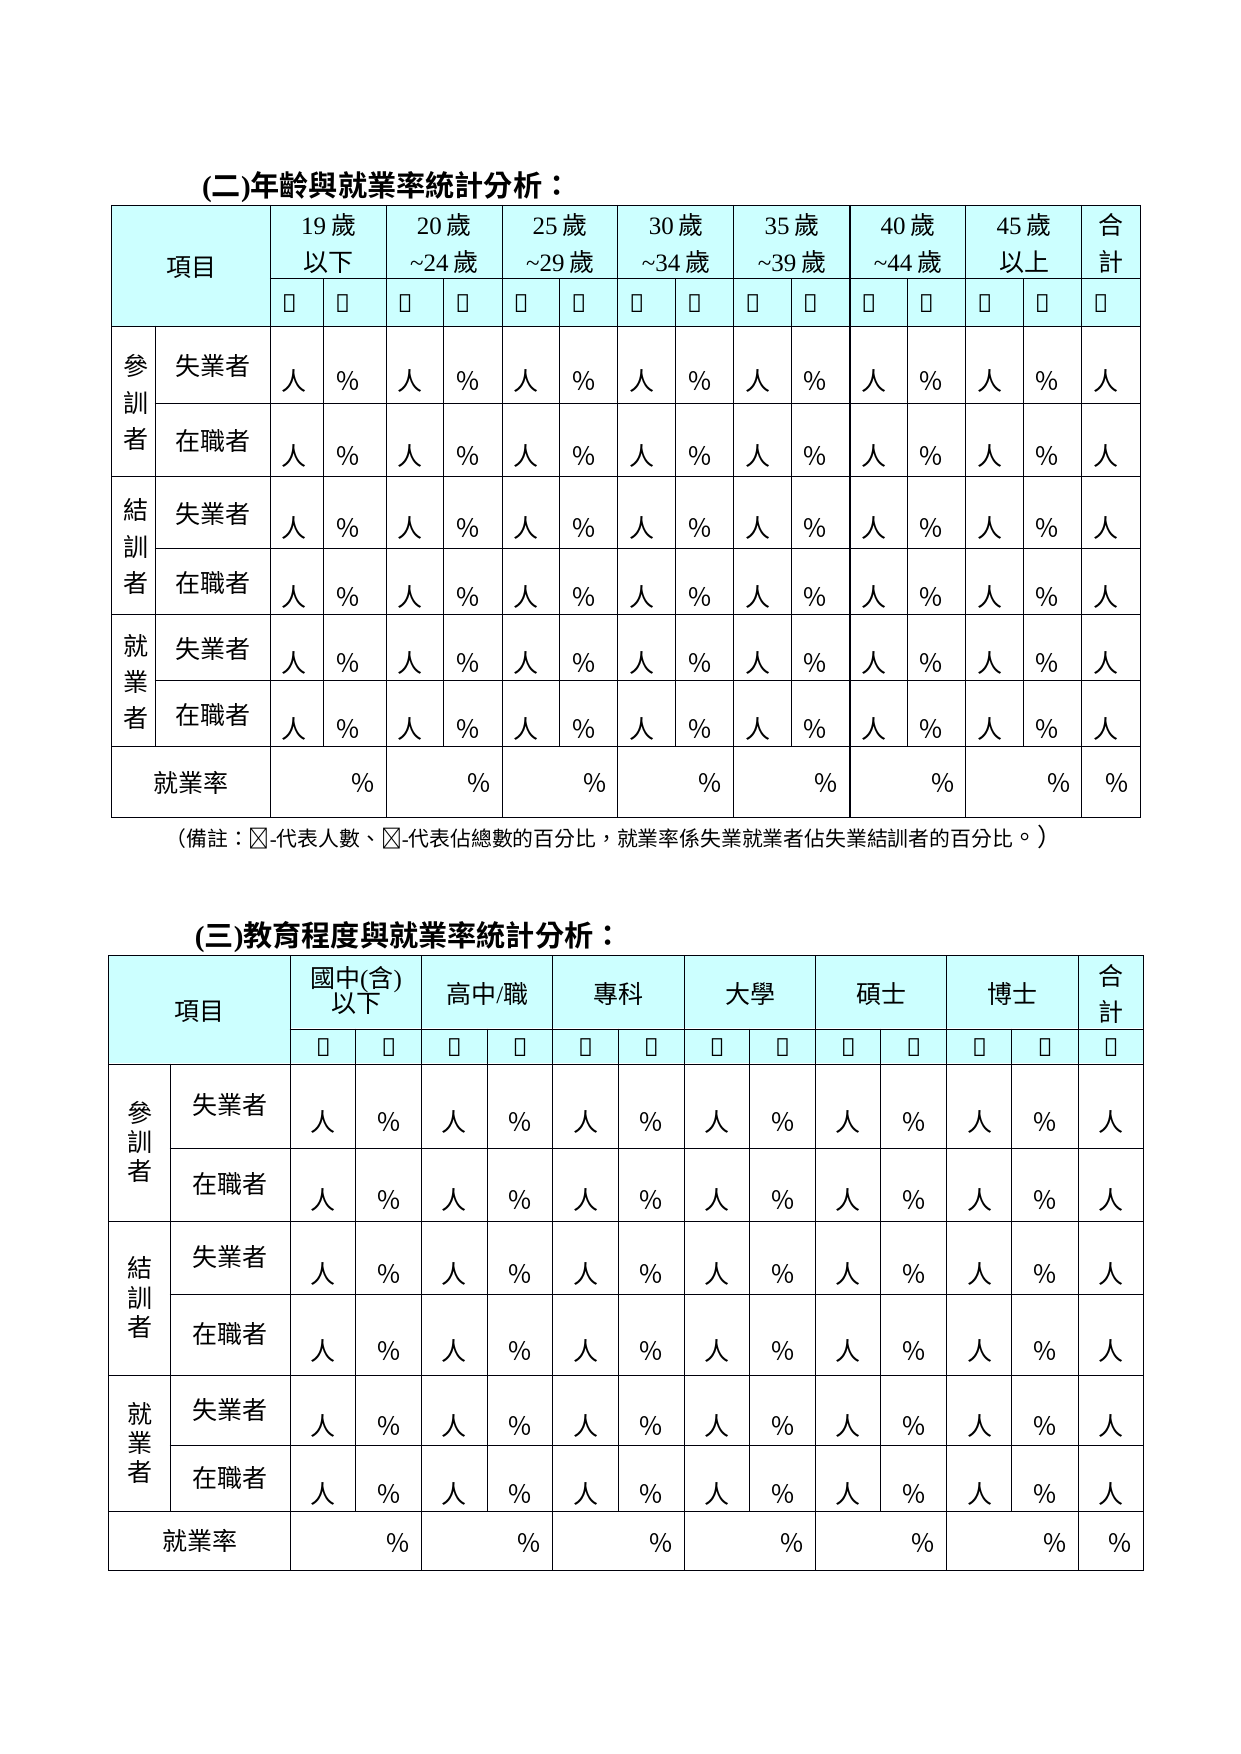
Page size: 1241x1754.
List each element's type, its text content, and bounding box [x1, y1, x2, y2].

table_cell 人 [1079, 1149, 1143, 1221]
table_cell  [676, 279, 733, 326]
table_cell ％ [908, 404, 965, 476]
table_cell 人 [966, 549, 1023, 614]
table_cell 人 [291, 1149, 355, 1221]
table_cell 人 [1079, 1376, 1143, 1445]
table_cell ％ [676, 477, 733, 548]
table_cell 人 [291, 1295, 355, 1375]
table_cell 人 [685, 1446, 749, 1511]
table_cell ％ [881, 1446, 946, 1511]
table_cell  [966, 279, 1023, 326]
text (二)年齡與就業率統計分析： [165, 162, 1087, 205]
table_cell ％ [1024, 327, 1081, 403]
table_cell 人 [816, 1446, 880, 1511]
table_cell ％ [1024, 549, 1081, 614]
table_cell ％ [792, 681, 849, 746]
table_cell 人 [503, 327, 559, 403]
table_header 合計 [1082, 206, 1140, 278]
table_header 高中/職 [422, 956, 552, 1028]
table_cell 人 [387, 404, 443, 476]
table_cell 人 [851, 549, 907, 614]
table_cell ％ [619, 1065, 684, 1147]
table_cell 人 [618, 404, 675, 476]
table_cell 人 [271, 477, 323, 548]
table_cell 人 [387, 477, 443, 548]
table_cell 人 [553, 1065, 618, 1147]
table_header 項目 [109, 956, 290, 1063]
table_cell  [685, 1030, 749, 1063]
table_cell  [387, 279, 443, 326]
table_cell ％ [881, 1149, 946, 1221]
table_cell 人 [685, 1065, 749, 1147]
table_cell  [422, 1030, 487, 1063]
table_cell ％ [553, 1512, 684, 1570]
table_cell  [851, 279, 907, 326]
table_cell ％ [750, 1446, 815, 1511]
table_cell  [881, 1030, 946, 1063]
table_header 博士 [947, 956, 1078, 1028]
table_cell 人 [734, 477, 791, 548]
table_cell ％ [750, 1149, 815, 1221]
table_cell 人 [422, 1376, 487, 1445]
table_cell ％ [881, 1295, 946, 1375]
table_cell 人 [291, 1065, 355, 1147]
table_cell ％ [444, 615, 502, 680]
table_cell  [750, 1030, 815, 1063]
table_cell 人 [734, 549, 791, 614]
table_cell 失業者 [171, 1065, 290, 1147]
table_cell 人 [685, 1222, 749, 1294]
table_cell  [1079, 1030, 1143, 1063]
table_cell ％ [1012, 1222, 1078, 1294]
table_cell 人 [422, 1446, 487, 1511]
table_cell ％ [908, 327, 965, 403]
table_cell ％ [750, 1222, 815, 1294]
table_cell ％ [488, 1222, 552, 1294]
table_cell ％ [356, 1149, 421, 1221]
table_cell ％ [1024, 681, 1081, 746]
table_cell  [356, 1030, 421, 1063]
table_cell ％ [619, 1295, 684, 1375]
table_cell ％ [356, 1446, 421, 1511]
table_cell 人 [1082, 549, 1140, 614]
table_cell  [560, 279, 617, 326]
table_cell ％ [1012, 1446, 1078, 1511]
table_header 項目 [112, 206, 270, 326]
table_cell 人 [291, 1446, 355, 1511]
table_cell ％ [947, 1512, 1078, 1570]
table_cell 人 [553, 1222, 618, 1294]
table_header 碩士 [816, 956, 946, 1028]
table_header 國中(含) 以下 [291, 956, 421, 1028]
table_cell 在職者 [171, 1149, 290, 1221]
table_cell 人 [816, 1376, 880, 1445]
table_cell 人 [553, 1295, 618, 1375]
table_cell 就業率 [112, 747, 270, 817]
table_cell ％ [618, 747, 733, 817]
table_header 25歲 ~29歲 [503, 206, 617, 278]
table_cell  [947, 1030, 1011, 1063]
table_cell ％ [685, 1512, 815, 1570]
table_header 合計 [1079, 956, 1143, 1028]
table_cell 人 [685, 1376, 749, 1445]
table_cell 在職者 [171, 1446, 290, 1511]
table_cell ％ [1082, 747, 1140, 817]
table_cell ％ [676, 549, 733, 614]
table_cell  [908, 279, 965, 326]
table_cell 人 [1082, 404, 1140, 476]
table_cell 人 [851, 327, 907, 403]
table_cell ％ [750, 1295, 815, 1375]
table_cell ％ [356, 1065, 421, 1147]
table_cell 人 [271, 404, 323, 476]
table_cell 人 [422, 1222, 487, 1294]
table_cell 人 [618, 681, 675, 746]
table_cell ％ [356, 1295, 421, 1375]
table_cell ％ [324, 549, 386, 614]
table_cell 在職者 [156, 549, 270, 614]
table_cell 人 [734, 327, 791, 403]
table_cell 人 [618, 327, 675, 403]
table_cell ％ [488, 1446, 552, 1511]
table_cell  [271, 279, 323, 326]
table_header 35歲 ~39歲 [734, 206, 849, 278]
table_cell ％ [881, 1222, 946, 1294]
table_cell ％ [619, 1222, 684, 1294]
table_cell ％ [503, 747, 617, 817]
table_cell ％ [908, 549, 965, 614]
table_cell 就業率 [109, 1512, 290, 1570]
table_cell 人 [947, 1446, 1011, 1511]
table_cell 人 [422, 1065, 487, 1147]
table_cell ％ [792, 404, 849, 476]
text （備註：-代表人數、-代表佔總數的百分比，就業率係失業就業者佔失業結訓者的百分比。） [165, 818, 1087, 854]
table_cell ％ [356, 1222, 421, 1294]
table_cell 人 [1082, 615, 1140, 680]
table_cell 人 [618, 549, 675, 614]
table_cell  [1082, 279, 1140, 326]
table_cell 人 [387, 681, 443, 746]
table_cell ％ [324, 327, 386, 403]
table_cell 人 [271, 681, 323, 746]
table_header 30歲 ~34歲 [618, 206, 733, 278]
table_cell  [618, 279, 675, 326]
table_cell ％ [324, 477, 386, 548]
table_cell 失業者 [171, 1222, 290, 1294]
table_cell 人 [503, 615, 559, 680]
table_cell ％ [271, 747, 386, 817]
table_cell 人 [966, 404, 1023, 476]
table_cell ％ [676, 327, 733, 403]
table_cell ％ [966, 747, 1081, 817]
table_cell 失業者 [156, 327, 270, 403]
table_cell 人 [291, 1376, 355, 1445]
table_cell 人 [851, 404, 907, 476]
table_cell ％ [881, 1065, 946, 1147]
table_cell 人 [422, 1295, 487, 1375]
table_cell 人 [1079, 1446, 1143, 1511]
table_cell 人 [618, 615, 675, 680]
table_cell ％ [356, 1376, 421, 1445]
table_cell ％ [560, 681, 617, 746]
table_cell ％ [1012, 1376, 1078, 1445]
table_cell 人 [947, 1149, 1011, 1221]
table_cell 人 [271, 549, 323, 614]
table_cell ％ [488, 1065, 552, 1147]
table_cell 人 [685, 1295, 749, 1375]
table_cell ％ [792, 615, 849, 680]
table_cell 人 [966, 681, 1023, 746]
table_cell ％ [619, 1376, 684, 1445]
table_cell ％ [792, 549, 849, 614]
table_cell ％ [881, 1376, 946, 1445]
table_cell 失業者 [156, 615, 270, 680]
table_cell 人 [947, 1222, 1011, 1294]
table_cell 人 [816, 1295, 880, 1375]
table_cell ％ [816, 1512, 946, 1570]
table_cell 參 訓 者 [109, 1065, 170, 1221]
table_cell ％ [908, 615, 965, 680]
table_cell 人 [816, 1149, 880, 1221]
table_cell 在職者 [156, 681, 270, 746]
table_cell ％ [792, 477, 849, 548]
table_cell 人 [553, 1149, 618, 1221]
table_cell 人 [422, 1149, 487, 1221]
table_cell 人 [816, 1065, 880, 1147]
table_cell ％ [324, 681, 386, 746]
table_cell  [291, 1030, 355, 1063]
table_cell ％ [908, 681, 965, 746]
table_cell 人 [503, 404, 559, 476]
table_cell 人 [503, 549, 559, 614]
text (三)教育程度與就業率統計分析： [165, 913, 1087, 955]
table_cell 人 [734, 615, 791, 680]
table_cell  [792, 279, 849, 326]
table_cell 人 [1079, 1222, 1143, 1294]
table_cell  [488, 1030, 552, 1063]
table_cell 人 [1079, 1295, 1143, 1375]
table_cell 人 [851, 681, 907, 746]
table_cell 人 [1082, 477, 1140, 548]
table_cell 在職者 [171, 1295, 290, 1375]
table_cell 人 [966, 327, 1023, 403]
table_cell ％ [676, 681, 733, 746]
table_cell ％ [1024, 477, 1081, 548]
table_cell ％ [387, 747, 502, 817]
table_cell 人 [291, 1222, 355, 1294]
table_header 45歲 以上 [966, 206, 1081, 278]
table_cell 人 [947, 1295, 1011, 1375]
table_cell 人 [503, 681, 559, 746]
table_cell ％ [908, 477, 965, 548]
table_cell ％ [560, 477, 617, 548]
table_cell ％ [619, 1149, 684, 1221]
table_cell  [1012, 1030, 1078, 1063]
table_cell 人 [503, 477, 559, 548]
table_cell ％ [444, 681, 502, 746]
table_cell 人 [816, 1222, 880, 1294]
table_cell 人 [553, 1376, 618, 1445]
table_cell ％ [444, 327, 502, 403]
table_cell ％ [324, 404, 386, 476]
table_cell 人 [387, 615, 443, 680]
table_cell 就 業 者 [109, 1376, 170, 1511]
table_cell 人 [1079, 1065, 1143, 1147]
table_cell 人 [966, 477, 1023, 548]
table_cell ％ [488, 1295, 552, 1375]
table_cell 人 [1082, 681, 1140, 746]
table_cell  [734, 279, 791, 326]
table_cell ％ [1079, 1512, 1143, 1570]
table_cell 結 訓 者 [112, 477, 155, 614]
table_cell ％ [676, 404, 733, 476]
table_cell 就業者 [112, 615, 155, 746]
table_header 19歲 以下 [271, 206, 386, 278]
table_cell  [1024, 279, 1081, 326]
table_cell ％ [560, 404, 617, 476]
table_cell 人 [734, 681, 791, 746]
table_cell ％ [560, 615, 617, 680]
table_cell 參 訓 者 [112, 327, 155, 476]
table_cell ％ [1012, 1065, 1078, 1147]
table_cell 人 [851, 615, 907, 680]
table_cell 人 [271, 327, 323, 403]
table_cell ％ [560, 549, 617, 614]
table_cell 人 [387, 549, 443, 614]
table_cell 人 [685, 1149, 749, 1221]
table_cell ％ [291, 1512, 421, 1570]
table_cell 失業者 [171, 1376, 290, 1445]
table_header 專科 [553, 956, 684, 1028]
table_cell 人 [618, 477, 675, 548]
table_cell 在職者 [156, 404, 270, 476]
table_cell 人 [966, 615, 1023, 680]
table_header 大學 [685, 956, 815, 1028]
table_cell 人 [947, 1376, 1011, 1445]
table_cell ％ [1012, 1149, 1078, 1221]
table_cell  [503, 279, 559, 326]
table_cell ％ [734, 747, 849, 817]
table_cell ％ [560, 327, 617, 403]
table_cell  [324, 279, 386, 326]
table_cell ％ [750, 1376, 815, 1445]
table_cell ％ [444, 477, 502, 548]
table_cell 人 [553, 1446, 618, 1511]
table_cell ％ [750, 1065, 815, 1147]
table_cell ％ [488, 1149, 552, 1221]
table_cell ％ [851, 747, 965, 817]
table_cell ％ [422, 1512, 552, 1570]
table_cell  [619, 1030, 684, 1063]
table_cell 人 [387, 327, 443, 403]
table_cell  [553, 1030, 618, 1063]
table_cell 人 [271, 615, 323, 680]
table_cell ％ [792, 327, 849, 403]
table_cell ％ [444, 549, 502, 614]
table_cell ％ [1024, 615, 1081, 680]
table_cell 人 [1082, 327, 1140, 403]
table_cell ％ [676, 615, 733, 680]
table_header 40歲 ~44歲 [851, 206, 965, 278]
table_cell 人 [851, 477, 907, 548]
table_cell ％ [1024, 404, 1081, 476]
table_header 20歲 ~24歲 [387, 206, 502, 278]
table_cell 人 [947, 1065, 1011, 1147]
table_cell ％ [324, 615, 386, 680]
table_cell ％ [1012, 1295, 1078, 1375]
table_cell ％ [488, 1376, 552, 1445]
table_cell 人 [734, 404, 791, 476]
table_cell  [444, 279, 502, 326]
table_cell 結 訓 者 [109, 1222, 170, 1375]
table_cell  [816, 1030, 880, 1063]
table_cell ％ [444, 404, 502, 476]
table_cell 失業者 [156, 477, 270, 548]
table_cell ％ [619, 1446, 684, 1511]
